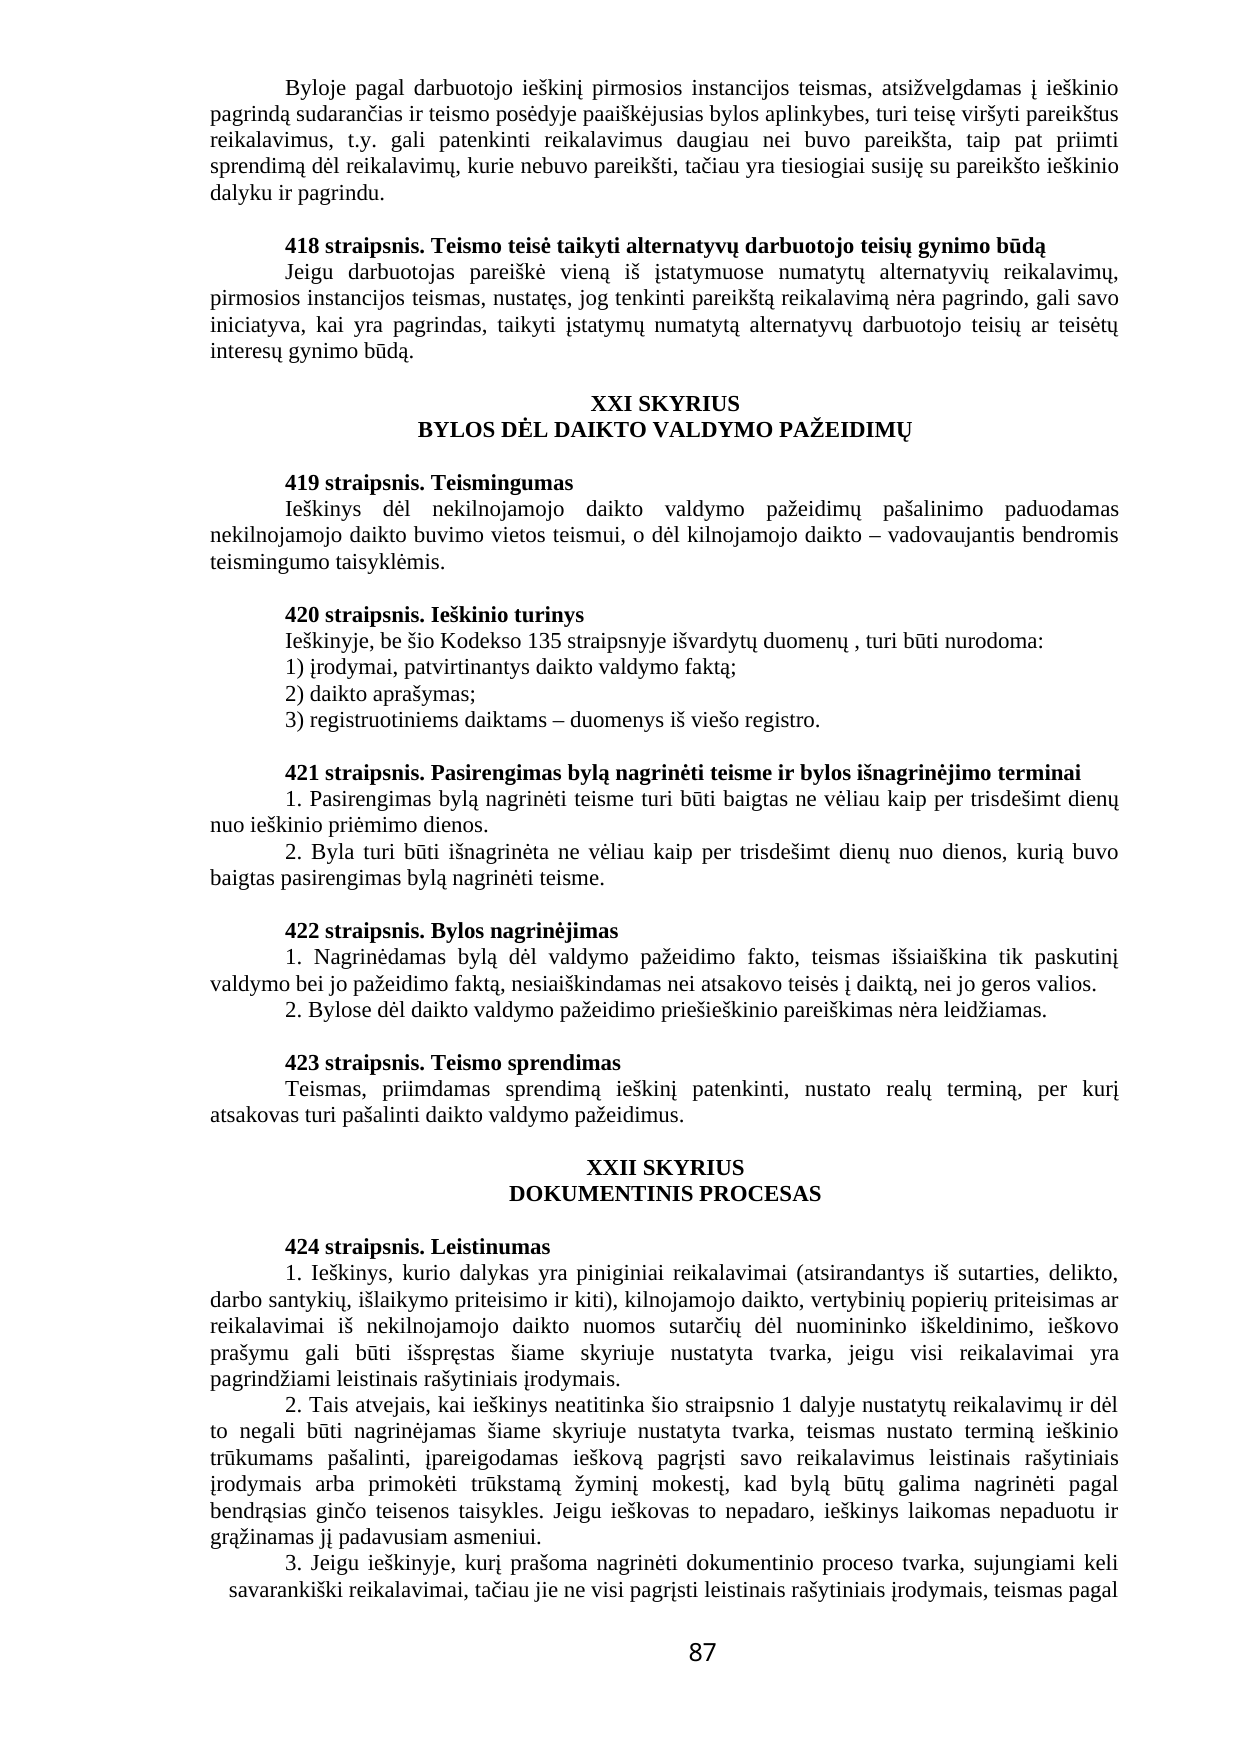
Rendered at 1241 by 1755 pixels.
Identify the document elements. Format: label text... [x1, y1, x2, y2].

text 421 straipsnis. Pasirengimas bylą nagrinėti teisme ir bylos išnagrinėjimo terminai [285, 759, 1120, 785]
text 418 straipsnis. Teismo teisė taikyti alternatyvų darbuotojo teisių gynimo būdą [285, 232, 1120, 258]
text 3) registruotiniems daiktams – duomenys iš viešo registro. [210, 706, 1120, 732]
subtitle Bylos dėl DAIKTO valdymo pažeidimų [210, 416, 1120, 442]
text 2) daikto aprašymas; [210, 680, 1120, 706]
subtitle XXII SKYRIUS [210, 1154, 1120, 1180]
text Ieškinyje, be šio Kodekso 135 straipsnyje išvardytų duomenų , turi būti nurodoma: [210, 627, 1120, 653]
subtitle dokumentinis procesas [210, 1180, 1120, 1207]
text 422 straipsnis. Bylos nagrinėjimas [210, 917, 1120, 943]
text 420 straipsnis. Ieškinio turinys [210, 601, 1120, 627]
text Ieškinys dėl nekilnojamojo daikto valdymo pažeidimų pašalinimo paduodamas nekilnojamojo daikto buvimo vietos teismui, o dėl kilnojamojo daikto – vadovaujantis bendromis teismingumo taisyklėmis. [210, 495, 1120, 574]
text 3. Jeigu ieškinyje, kurį prašoma nagrinėti dokumentinio proceso tvarka, sujungiami keli savarankiški reikalavimai, tačiau jie ne visi pagrįsti leistinais rašytiniais įrodymais, teismas pagal [229, 1549, 1120, 1602]
text 2. Byla turi būti išnagrinėta ne vėliau kaip per trisdešimt dienų nuo dienos, kurią buvo baigtas pasirengimas bylą nagrinėti teisme. [210, 838, 1120, 891]
text 1. Nagrinėdamas bylą dėl valdymo pažeidimo fakto, teismas išsiaiškina tik paskutinį valdymo bei jo pažeidimo faktą, nesiaiškindamas nei atsakovo teisės į daiktą, nei jo geros valios. [210, 943, 1120, 996]
text Teismas, priimdamas sprendimą ieškinį patenkinti, nustato realų terminą, per kurį atsakovas turi pašalinti daikto valdymo pažeidimus. [210, 1075, 1120, 1128]
text Byloje pagal darbuotojo ieškinį pirmosios instancijos teismas, atsižvelgdamas į ieškinio pagrindą sudarančias ir teismo posėdyje paaiškėjusias bylos aplinkybes, turi teisę viršyti pareikštus reikalavimus, t.y. gali patenkinti reikalavimus daugiau nei buvo pareikšta, taip pat priimti sprendimą dėl reikalavimų, kurie nebuvo pareikšti, tačiau yra tiesiogiai susiję su pareikšto ieškinio dalyku ir pagrindu. [210, 73, 1120, 205]
text 1) įrodymai, patvirtinantys daikto valdymo faktą; [210, 653, 1120, 680]
text 2. Tais atvejais, kai ieškinys neatitinka šio straipsnio 1 dalyje nustatytų reikalavimų ir dėl to negali būti nagrinėjamas šiame skyriuje nustatyta tvarka, teismas nustato terminą ieškinio trūkumams pašalinti, įpareigodamas ieškovą pagrįsti savo reikalavimus leistinais rašytiniais įrodymais arba primokėti trūkstamą žyminį mokestį, kad bylą būtų galima nagrinėti pagal bendrąsias ginčo teisenos taisykles. Jeigu ieškovas to nepadaro, ieškinys laikomas nepaduotu ir grąžinamas jį padavusiam asmeniui. [210, 1391, 1120, 1549]
text 419 straipsnis. Teismingumas [210, 469, 1120, 495]
text 1. Ieškinys, kurio dalykas yra piniginiai reikalavimai (atsirandantys iš sutarties, delikto, darbo santykių, išlaikymo priteisimo ir kiti), kilnojamojo daikto, vertybinių popierių priteisimas ar reikalavimai iš nekilnojamojo daikto nuomos sutarčių dėl nuomininko iškeldinimo, ieškovo prašymu gali būti išspręstas šiame skyriuje nustatyta tvarka, jeigu visi reikalavimai yra pagrindžiami leistinais rašytiniais įrodymais. [210, 1259, 1120, 1391]
text 2. Bylose dėl daikto valdymo pažeidimo priešieškinio pareiškimas nėra leidžiamas. [210, 996, 1120, 1022]
text Jeigu darbuotojas pareiškė vieną iš įstatymuose numatytų alternatyvių reikalavimų, pirmosios instancijos teismas, nustatęs, jog tenkinti pareikštą reikalavimą nėra pagrindo, gali savo iniciatyva, kai yra pagrindas, taikyti įstatymų numatytą alternatyvų darbuotojo teisių ar teisėtų interesų gynimo būdą. [210, 258, 1120, 363]
text 423 straipsnis. Teismo sprendimas [210, 1049, 1120, 1075]
text 424 straipsnis. Leistinumas [210, 1233, 1120, 1259]
text 1. Pasirengimas bylą nagrinėti teisme turi būti baigtas ne vėliau kaip per trisdešimt dienų nuo ieškinio priėmimo dienos. [210, 785, 1120, 838]
subtitle XXI SKYRIUS [210, 390, 1120, 416]
